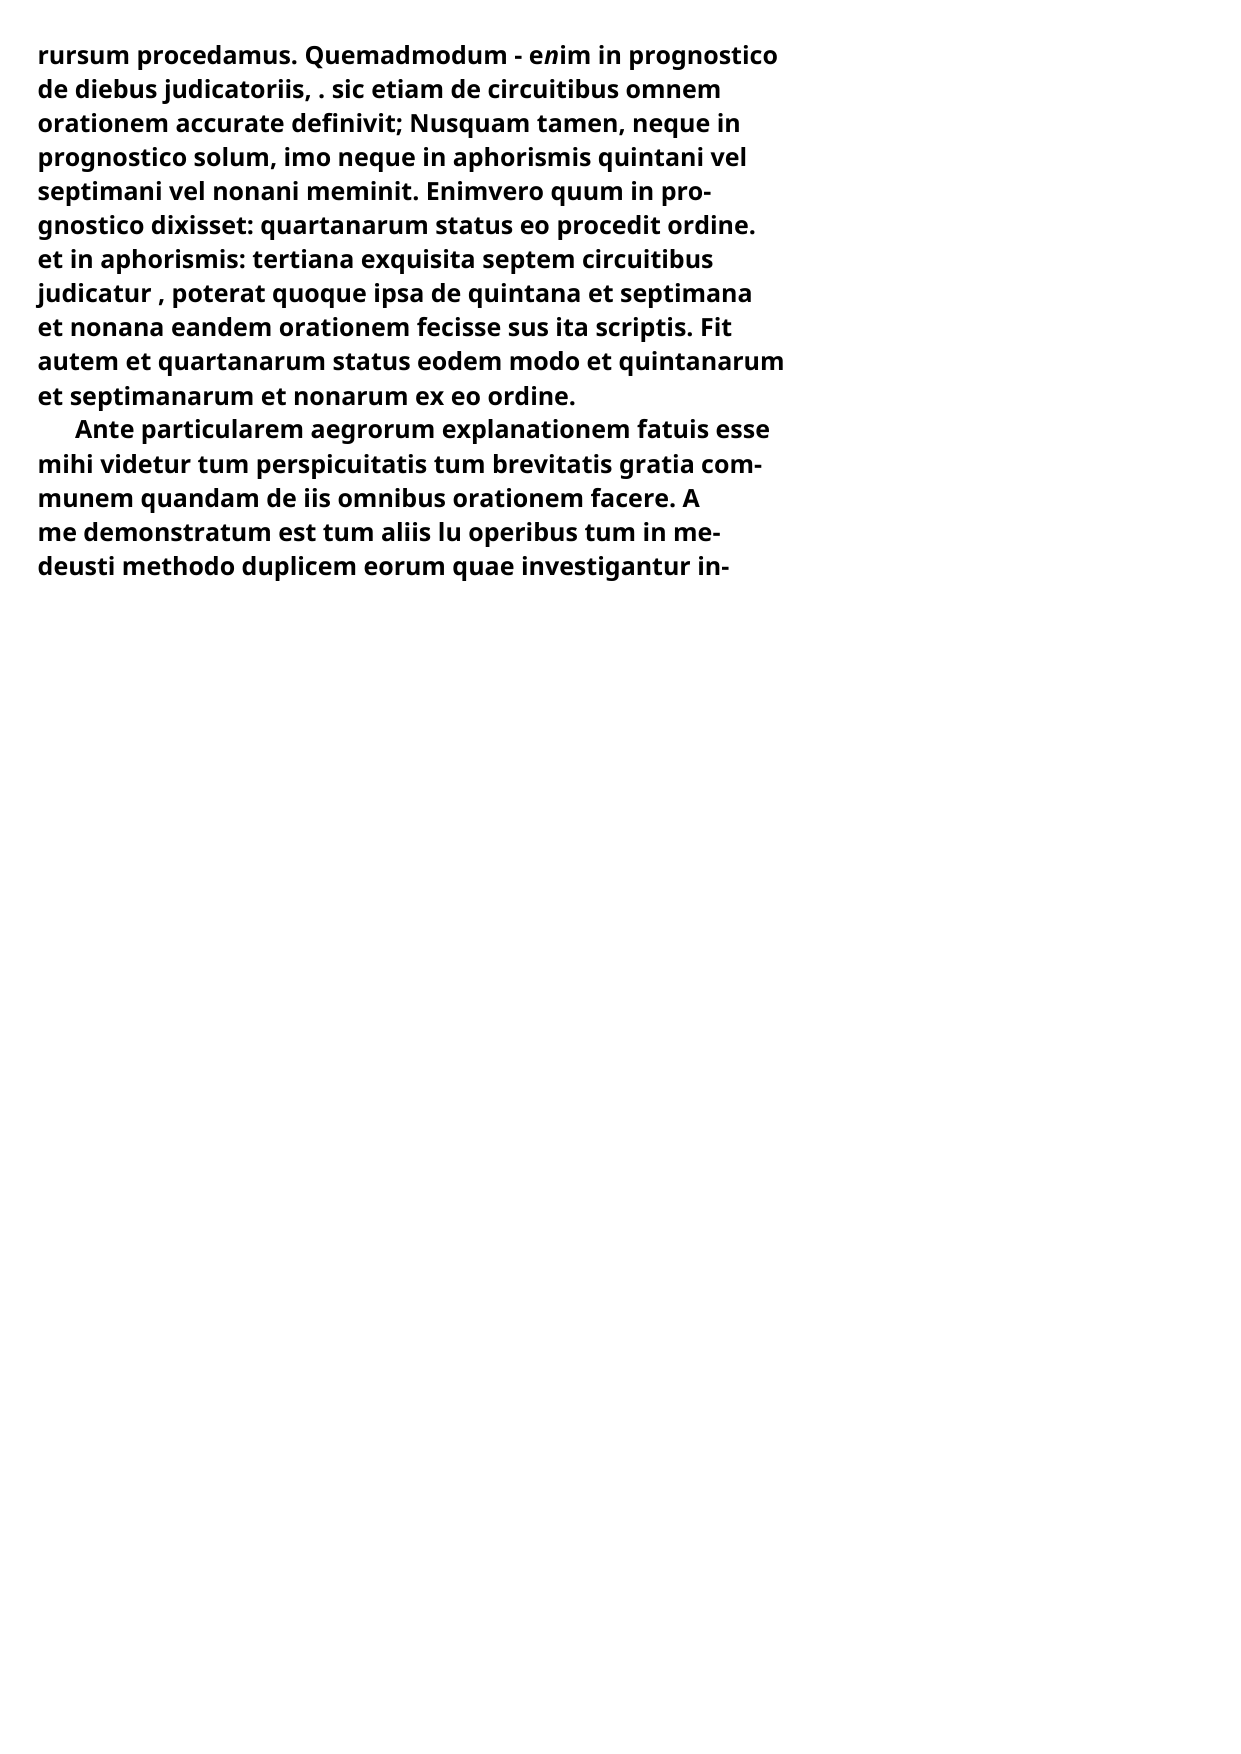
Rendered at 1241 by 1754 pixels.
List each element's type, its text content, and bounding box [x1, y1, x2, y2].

text Ante particularem aegrorum explanationem fatuis esse mihi videtur tum perspicuitatis tum brevitatis gratia com- munem quandam de iis omnibus orationem facere. A me demonstratum est tum aliis lu operibus tum in me- deusti methodo duplicem eorum quae investigantur in- [37, 412, 1203, 582]
text rursum procedamus. Quemadmodum - enim in prognostico de diebus judicatoriis, . sic etiam de circuitibus omnem orationem accurate definivit; Nusquam tamen, neque in prognostico solum, imo neque in aphorismis quintani vel septimani vel nonani meminit. Enimvero quum in pro- gnostico dixisset: quartanarum status eo procedit ordine. et in aphorismis: tertiana exquisita septem circuitibus judicatur , poterat quoque ipsa de quintana et septimana et nonana eandem orationem fecisse sus ita scriptis. Fit autem et quartanarum status eodem modo et quintanarum et septimanarum et nonarum ex eo ordine. [37, 37, 1203, 412]
